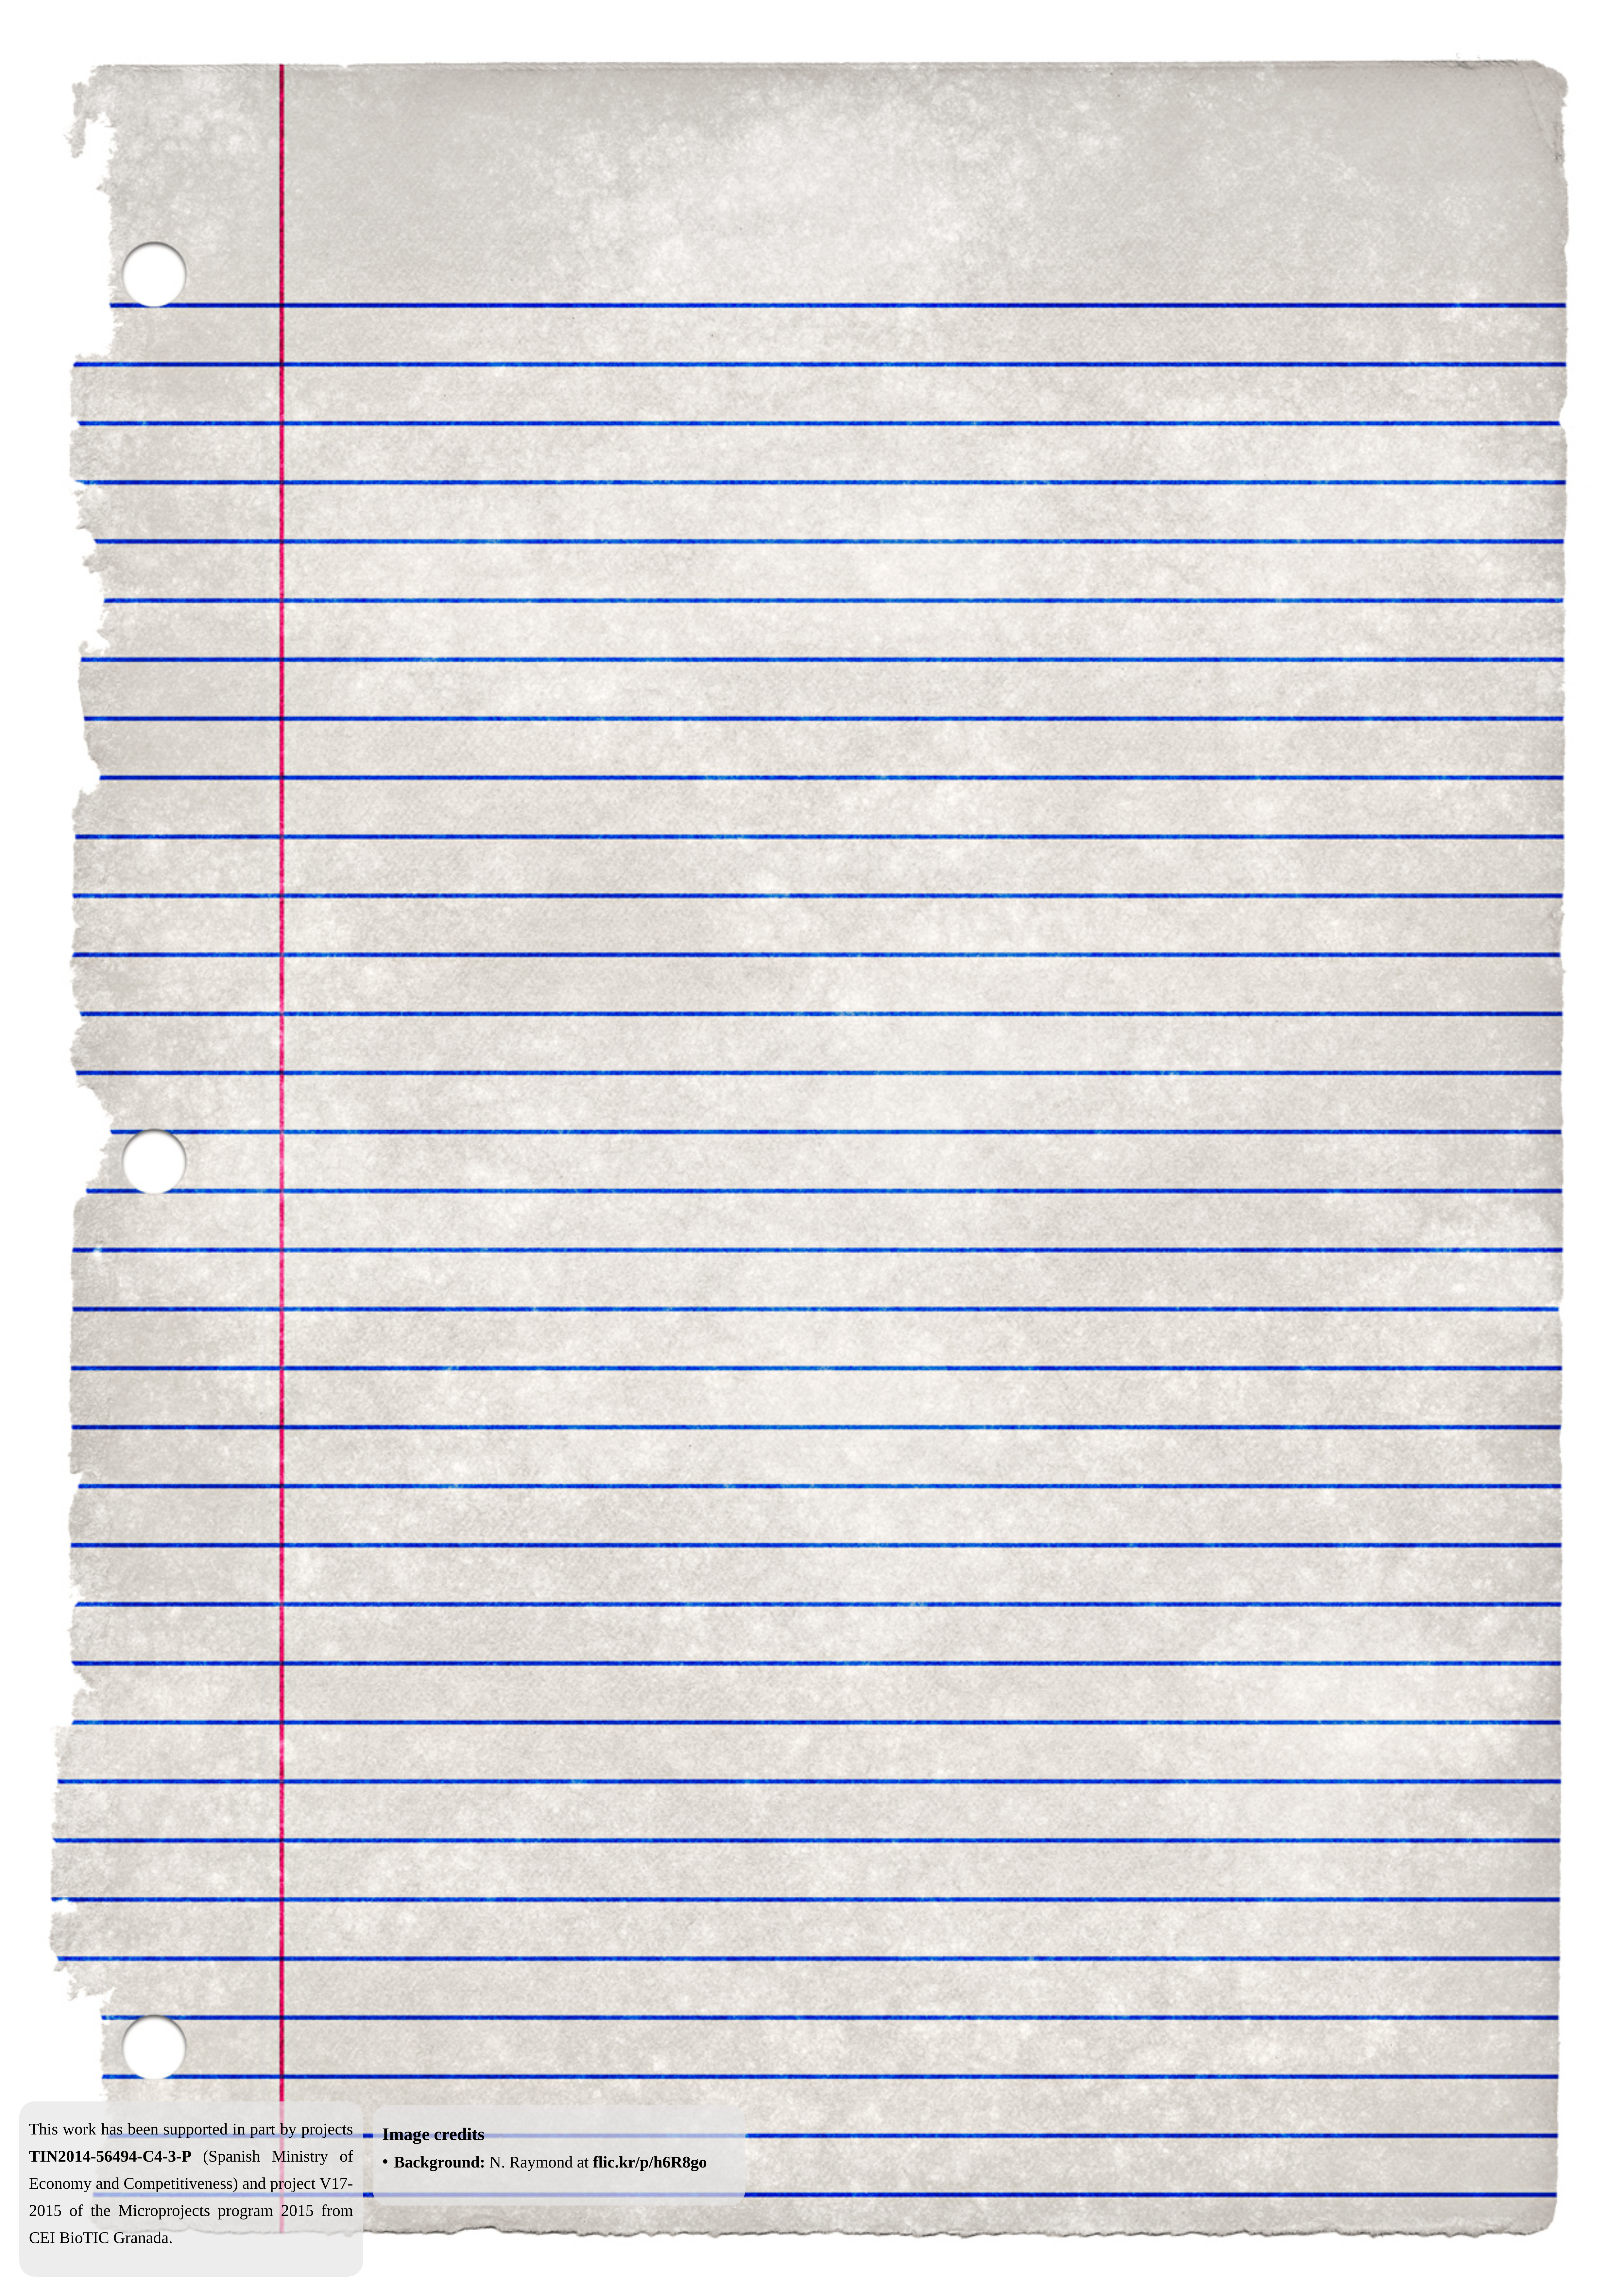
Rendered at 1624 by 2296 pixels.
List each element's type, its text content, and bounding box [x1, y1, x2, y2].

subtitle This work has been supported in part by projects TIN2014-56494-C4-3-P (Spanish Ministry of Economy and Competitiveness) and project V17-2015 of the Microprojects program 2015 from CEI BioTIC Granada. [19, 2105, 363, 2273]
text_box Image credits Background: N. Raymond at flic.kr/p/h6R8go [372, 2105, 745, 2206]
picture [0, 0, 1624, 2296]
